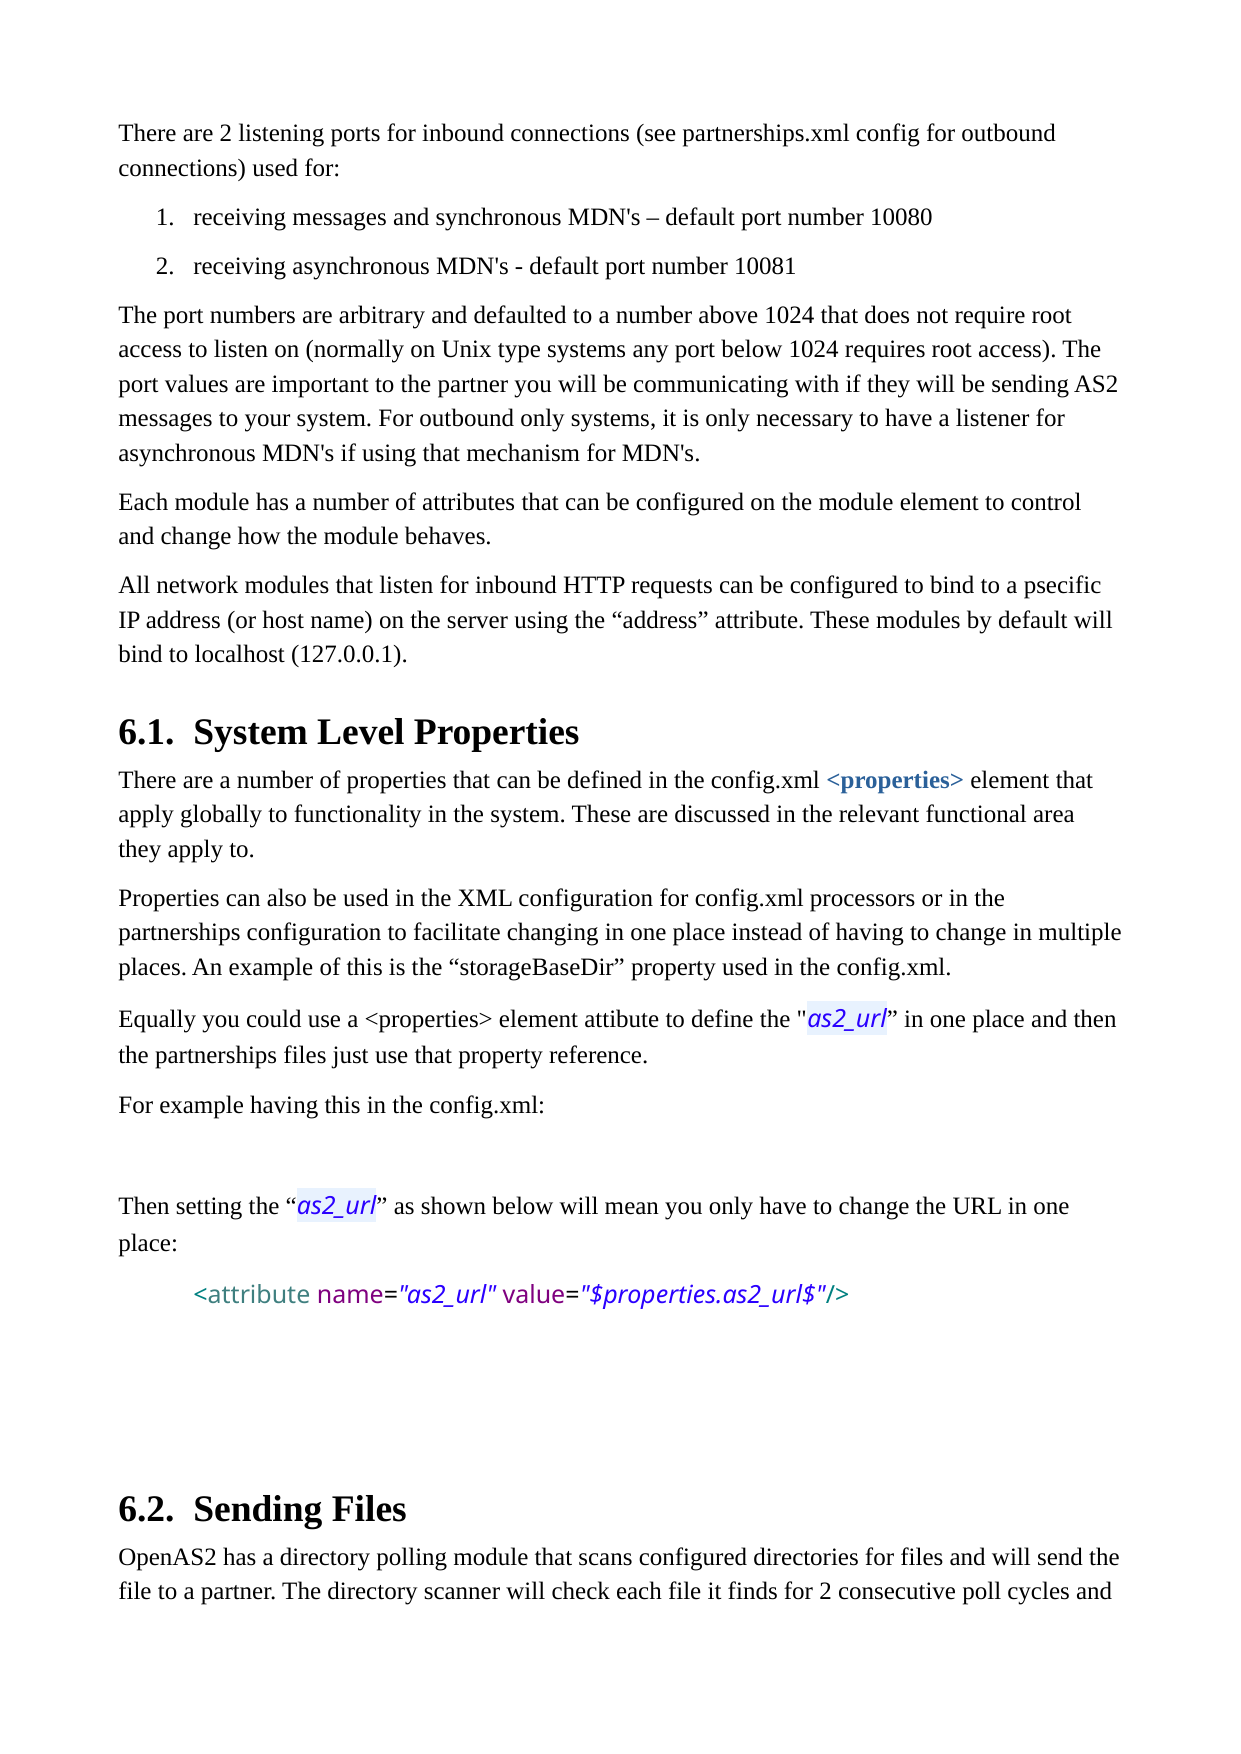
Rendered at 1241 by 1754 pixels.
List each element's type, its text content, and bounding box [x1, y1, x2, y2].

text Each module has a number of attributes that can be configured on the module element to control and change how the module behaves. [118, 487, 1122, 550]
list receiving messages and synchronous MDN's – default port number 10080 [156, 202, 1122, 230]
subtitle System Level Properties [118, 709, 1122, 752]
text Then setting the “as2_url” as shown below will mean you only have to change the URL in one place: [118, 1188, 1122, 1256]
text Equally you could use a <properties> element attibute to define the "as2_url” in one place and then the partnerships files just use that property reference. [118, 1001, 1122, 1069]
text For example having this in the config.xml: [118, 1090, 1122, 1118]
subtitle Sending Files [118, 1486, 1122, 1529]
list receiving asynchronous MDN's - default port number 10081 [156, 251, 1122, 279]
text All network modules that listen for inbound HTTP requests can be configured to bind to a psecific IP address (or host name) on the server using the “address” attribute. These modules by default will bind to localhost (127.0.0.1). [118, 570, 1122, 668]
text OpenAS2 has a directory polling module that scans configured directories for files and will send the file to a partner. The directory scanner will check each file it finds for 2 consecutive poll cycles and [118, 1542, 1122, 1605]
text There are 2 listening ports for inbound connections (see partnerships.xml config for outbound connections) used for: [118, 118, 1122, 181]
text Properties can also be used in the XML configuration for config.xml processors or in the partnerships configuration to facilitate changing in one place instead of having to change in multiple places. An example of this is the “storageBaseDir” property used in the config.xml. [118, 883, 1122, 981]
text <attribute name="as2_url" value="$properties.as2_url$"/> [118, 1277, 1122, 1311]
text There are a number of properties that can be defined in the config.xml <properties> element that apply globally to functionality in the system. These are discussed in the relevant functional area they apply to. [118, 765, 1122, 862]
text The port numbers are arbitrary and defaulted to a number above 1024 that does not require root access to listen on (normally on Unix type systems any port below 1024 requires root access). The port values are important to the partner you will be communicating with if they will be sending AS2 messages to your system. For outbound only systems, it is only necessary to have a listener for asynchronous MDN's if using that mechanism for MDN's. [118, 300, 1122, 466]
